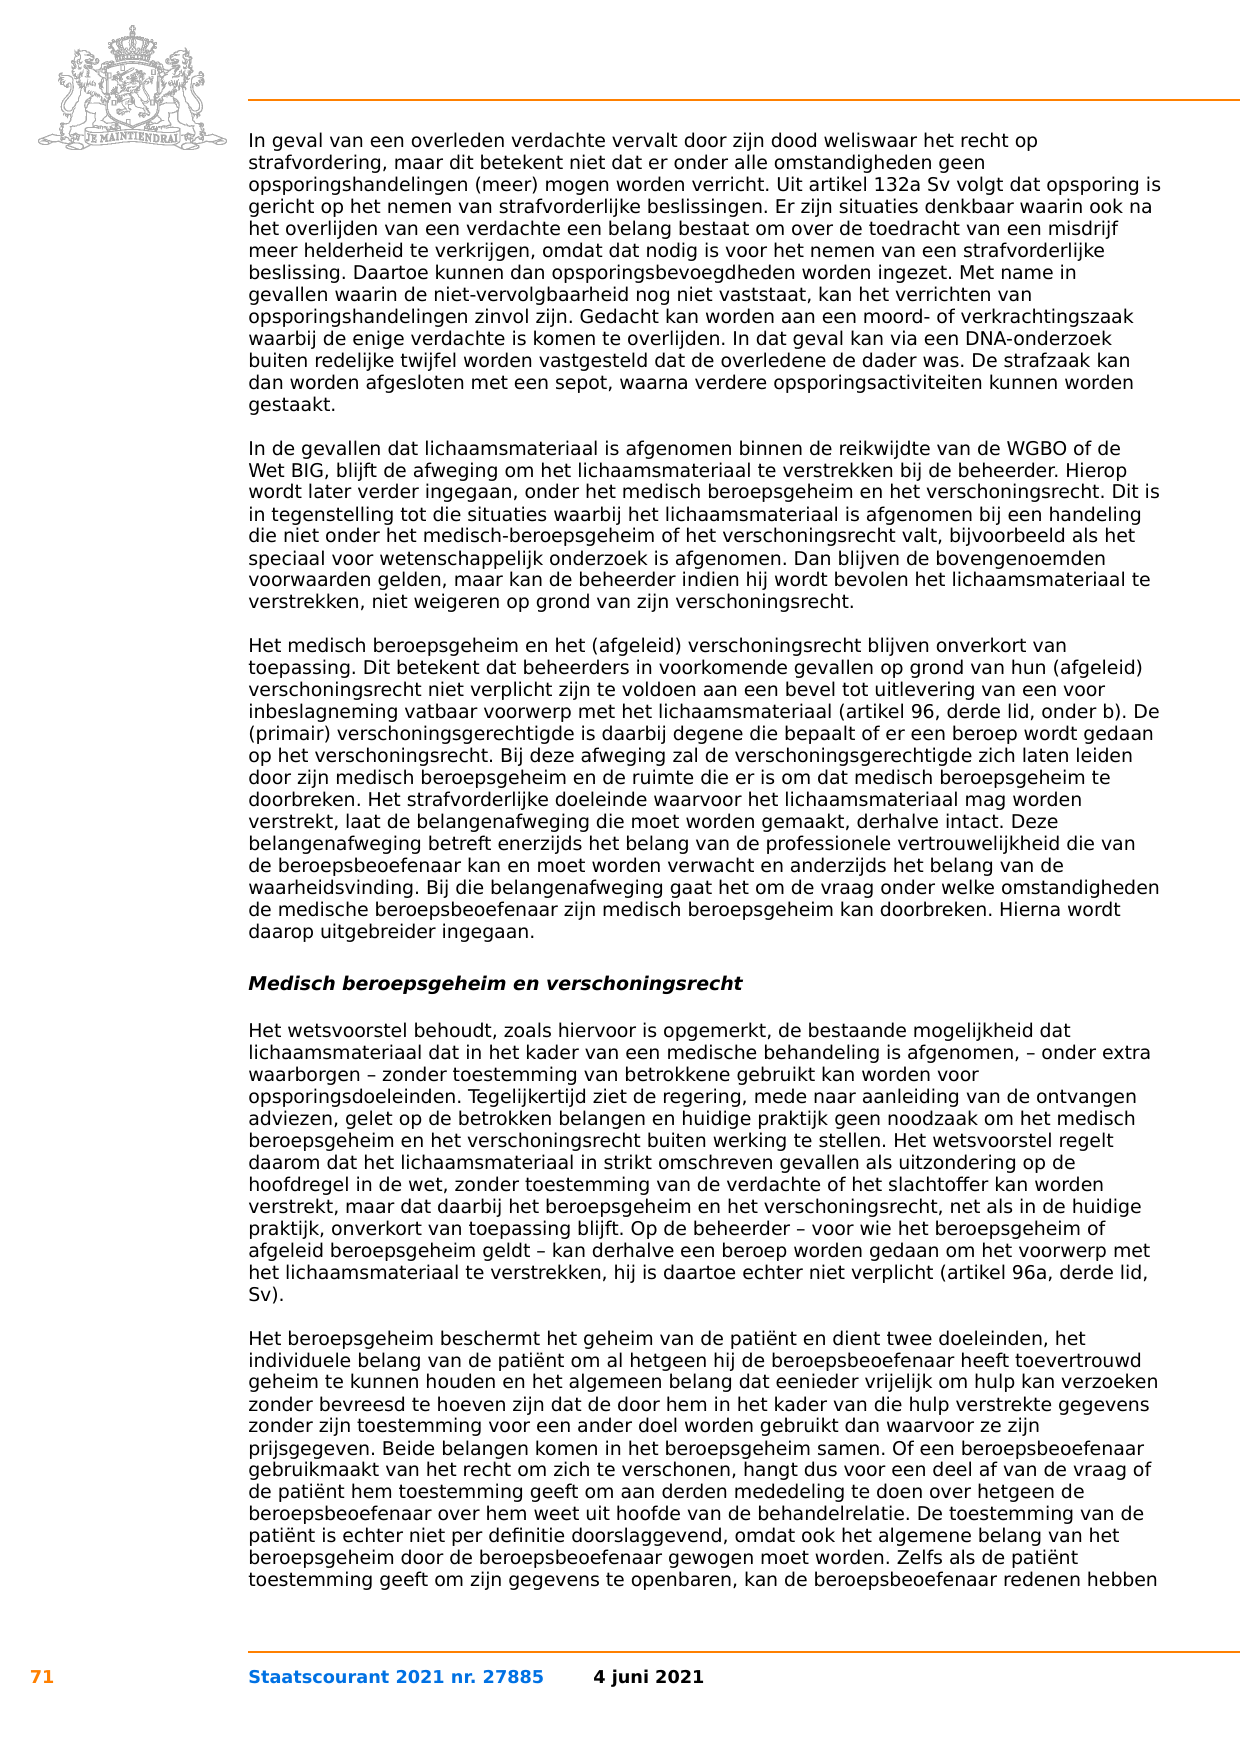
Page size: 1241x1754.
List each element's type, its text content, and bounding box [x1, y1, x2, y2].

text In de gevallen dat lichaamsmateriaal is afgenomen binnen de reikwijdte van de WGBO of de Wet BIG, blijft de afweging om het lichaamsmateriaal te verstrekken bij de beheerder. Hierop wordt later verder ingegaan, onder het medisch beroepsgeheim en het verschoningsrecht. Dit is in tegenstelling tot die situaties waarbij het lichaamsmateriaal is afgenomen bij een handeling die niet onder het medisch-beroepsgeheim of het verschoningsrecht valt, bijvoorbeeld als het speciaal voor wetenschappelijk onderzoek is afgenomen. Dan blijven de bovengenoemden voorwaarden gelden, maar kan de beheerder indien hij wordt bevolen het lichaamsmateriaal te verstrekken, niet weigeren op grond van zijn verschoningsrecht. [248, 437, 1163, 613]
text Het beroepsgeheim beschermt het geheim van de patiënt en dient twee doeleinden, het individuele belang van de patiënt om al hetgeen hij de beroepsbeoefenaar heeft toevertrouwd geheim te kunnen houden en het algemeen belang dat eenieder vrijelijk om hulp kan verzoeken zonder bevreesd te hoeven zijn dat de door hem in het kader van die hulp verstrekte gegevens zonder zijn toestemming voor een ander doel worden gebruikt dan waarvoor ze zijn prijsgegeven. Beide belangen komen in het beroepsgeheim samen. Of een beroepsbeoefenaar gebruikmaakt van het recht om zich te verschonen, hangt dus voor een deel af van de vraag of de patiënt hem toestemming geeft om aan derden mededeling te doen over hetgeen de beroepsbeoefenaar over hem weet uit hoofde van de behandelrelatie. De toestemming van de patiënt is echter niet per definitie doorslaggevend, omdat ook het algemene belang van het beroepsgeheim door de beroepsbeoefenaar gewogen moet worden. Zelfs als de patiënt toestemming geeft om zijn gegevens te openbaren, kan de beroepsbeoefenaar redenen hebben [248, 1327, 1163, 1591]
text In geval van een overleden verdachte vervalt door zijn dood weliswaar het recht op strafvordering, maar dit betekent niet dat er onder alle omstandigheden geen opsporingshandelingen (meer) mogen worden verricht. Uit artikel 132a Sv volgt dat opsporing is gericht op het nemen van strafvorderlijke beslissingen. Er zijn situaties denkbaar waarin ook na het overlijden van een verdachte een belang bestaat om over de toedracht van een misdrijf meer helderheid te verkrijgen, omdat dat nodig is voor het nemen van een strafvorderlijke beslissing. Daartoe kunnen dan opsporingsbevoegdheden worden ingezet. Met name in gevallen waarin de niet-vervolgbaarheid nog niet vaststaat, kan het verrichten van opsporingshandelingen zinvol zijn. Gedacht kan worden aan een moord- of verkrachtingszaak waarbij de enige verdachte is komen te overlijden. In dat geval kan via een DNA-onderzoek buiten redelijke twijfel worden vastgesteld dat de overledene de dader was. De strafzaak kan dan worden afgesloten met een sepot, waarna verdere opsporingsactiviteiten kunnen worden gestaakt. [248, 130, 1163, 416]
picture [38, 25, 227, 150]
text Het wetsvoorstel behoudt, zoals hiervoor is opgemerkt, de bestaande mogelijkheid dat lichaamsmateriaal dat in het kader van een medische behandeling is afgenomen, – onder extra waarborgen – zonder toestemming van betrokkene gebruikt kan worden voor opsporingsdoeleinden. Tegelijkertijd ziet de regering, mede naar aanleiding van de ontvangen adviezen, gelet op de betrokken belangen en huidige praktijk geen noodzaak om het medisch beroepsgeheim en het verschoningsrecht buiten werking te stellen. Het wetsvoorstel regelt daarom dat het lichaamsmateriaal in strikt omschreven gevallen als uitzondering op de hoofdregel in de wet, zonder toestemming van de verdachte of het slachtoffer kan worden verstrekt, maar dat daarbij het beroepsgeheim en het verschoningsrecht, net als in de huidige praktijk, onverkort van toepassing blijft. Op de beheerder – voor wie het beroepsgeheim of afgeleid beroepsgeheim geldt – kan derhalve een beroep worden gedaan om het voorwerp met het lichaamsmateriaal te verstrekken, hij is daartoe echter niet verplicht (artikel 96a, derde lid, Sv). [248, 1020, 1163, 1306]
text Het medisch beroepsgeheim en het (afgeleid) verschoningsrecht blijven onverkort van toepassing. Dit betekent dat beheerders in voorkomende gevallen op grond van hun (afgeleid) verschoningsrecht niet verplicht zijn te voldoen aan een bevel tot uitlevering van een voor inbeslagneming vatbaar voorwerp met het lichaamsmateriaal (artikel 96, derde lid, onder b). De (primair) verschoningsgerechtigde is daarbij degene die bepaalt of er een beroep wordt gedaan op het verschoningsrecht. Bij deze afweging zal de verschoningsgerechtigde zich laten leiden door zijn medisch beroepsgeheim en de ruimte die er is om dat medisch beroepsgeheim te doorbreken. Het strafvorderlijke doeleinde waarvoor het lichaamsmateriaal mag worden verstrekt, laat de belangenafweging die moet worden gemaakt, derhalve intact. Deze belangenafweging betreft enerzijds het belang van de professionele vertrouwelijkheid die van de beroepsbeoefenaar kan en moet worden verwacht en anderzijds het belang van de waarheidsvinding. Bij die belangenafweging gaat het om de vraag onder welke omstandigheden de medische beroepsbeoefenaar zijn medisch beroepsgeheim kan doorbreken. Hierna wordt daarop uitgebreider ingegaan. [248, 635, 1163, 943]
subtitle Medisch beroepsgeheim en verschoningsrecht [248, 973, 1163, 995]
